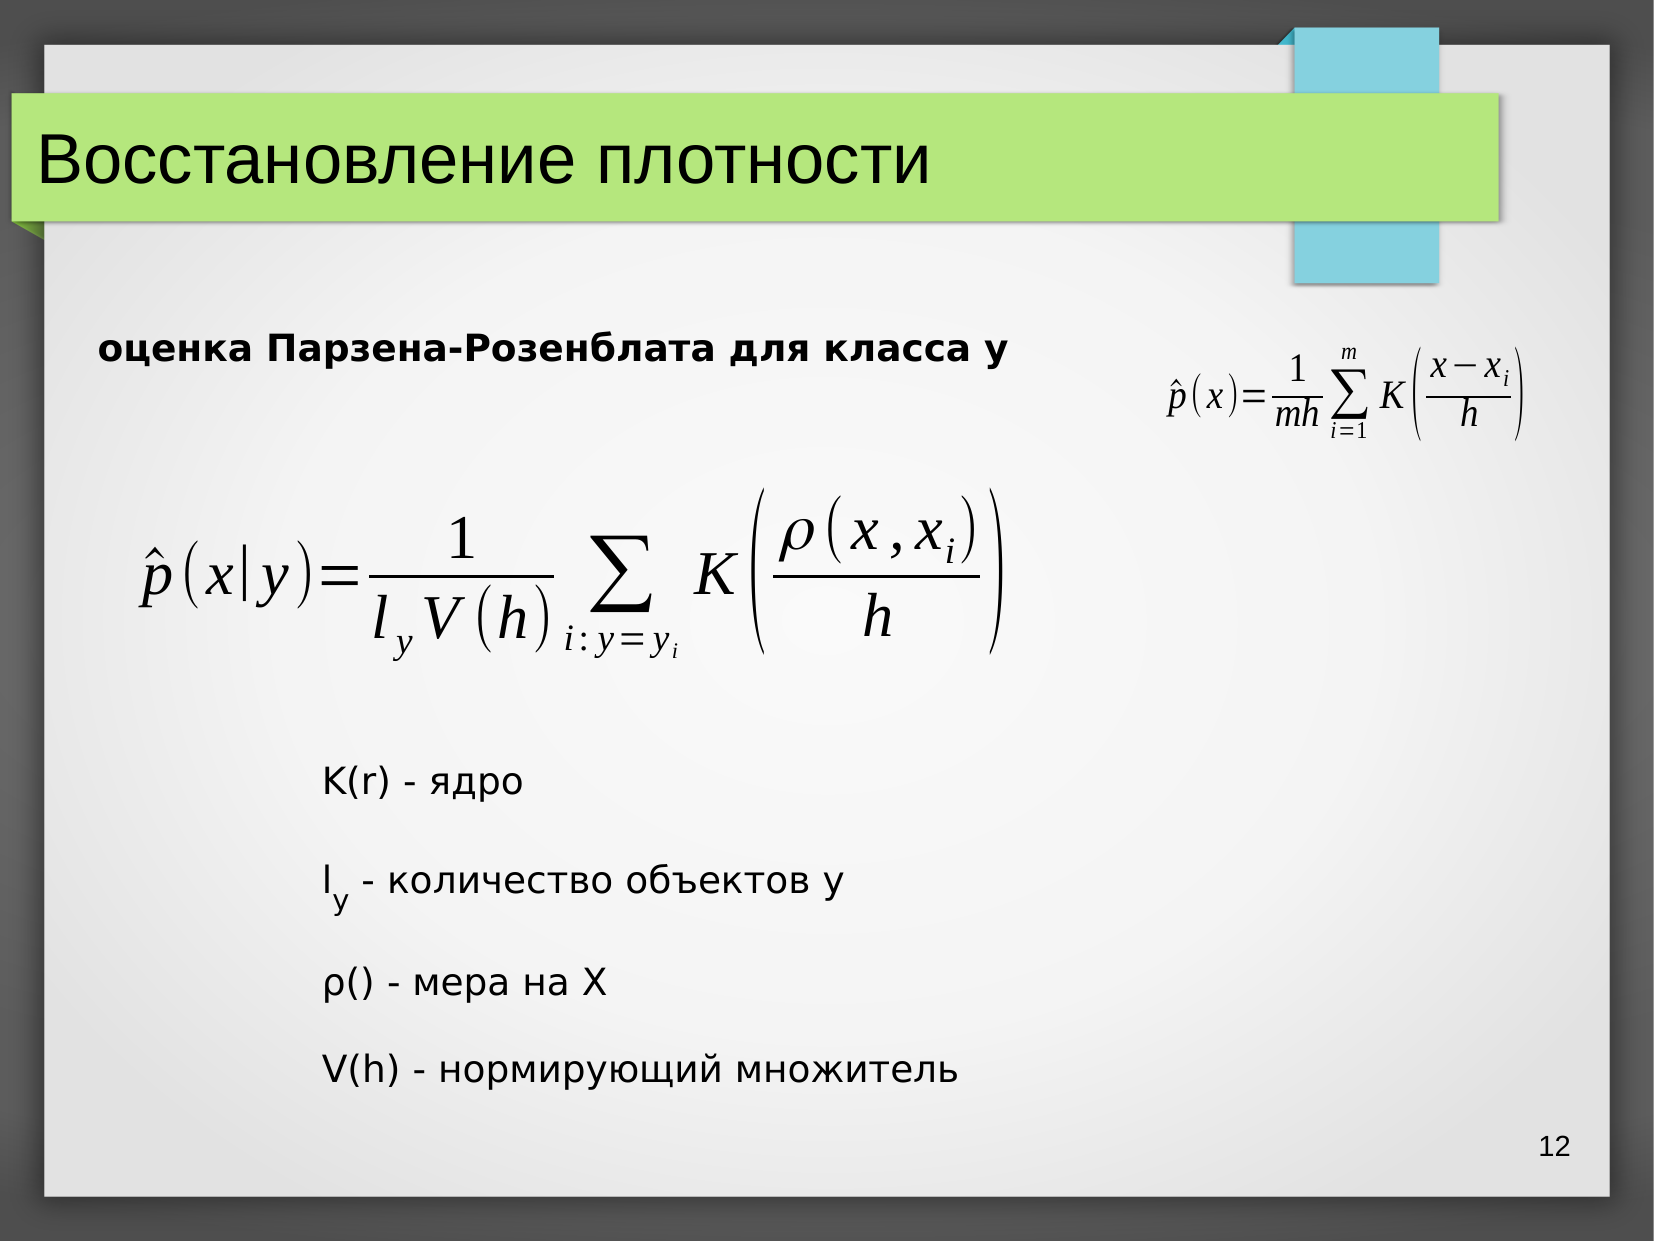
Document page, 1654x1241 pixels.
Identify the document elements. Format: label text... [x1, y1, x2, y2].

picture [0, 0, 1654, 1241]
chart [1157, 342, 1534, 447]
title Восстановление плотности [35, 118, 1489, 200]
chart [129, 484, 1014, 664]
text_box K(r) - ядро ly - количество объектов y ρ() - мера на X V(h) - нормирующий множитель [307, 752, 1111, 1099]
text_box оценка Парзена-Розенблата для класса y [82, 318, 1040, 407]
